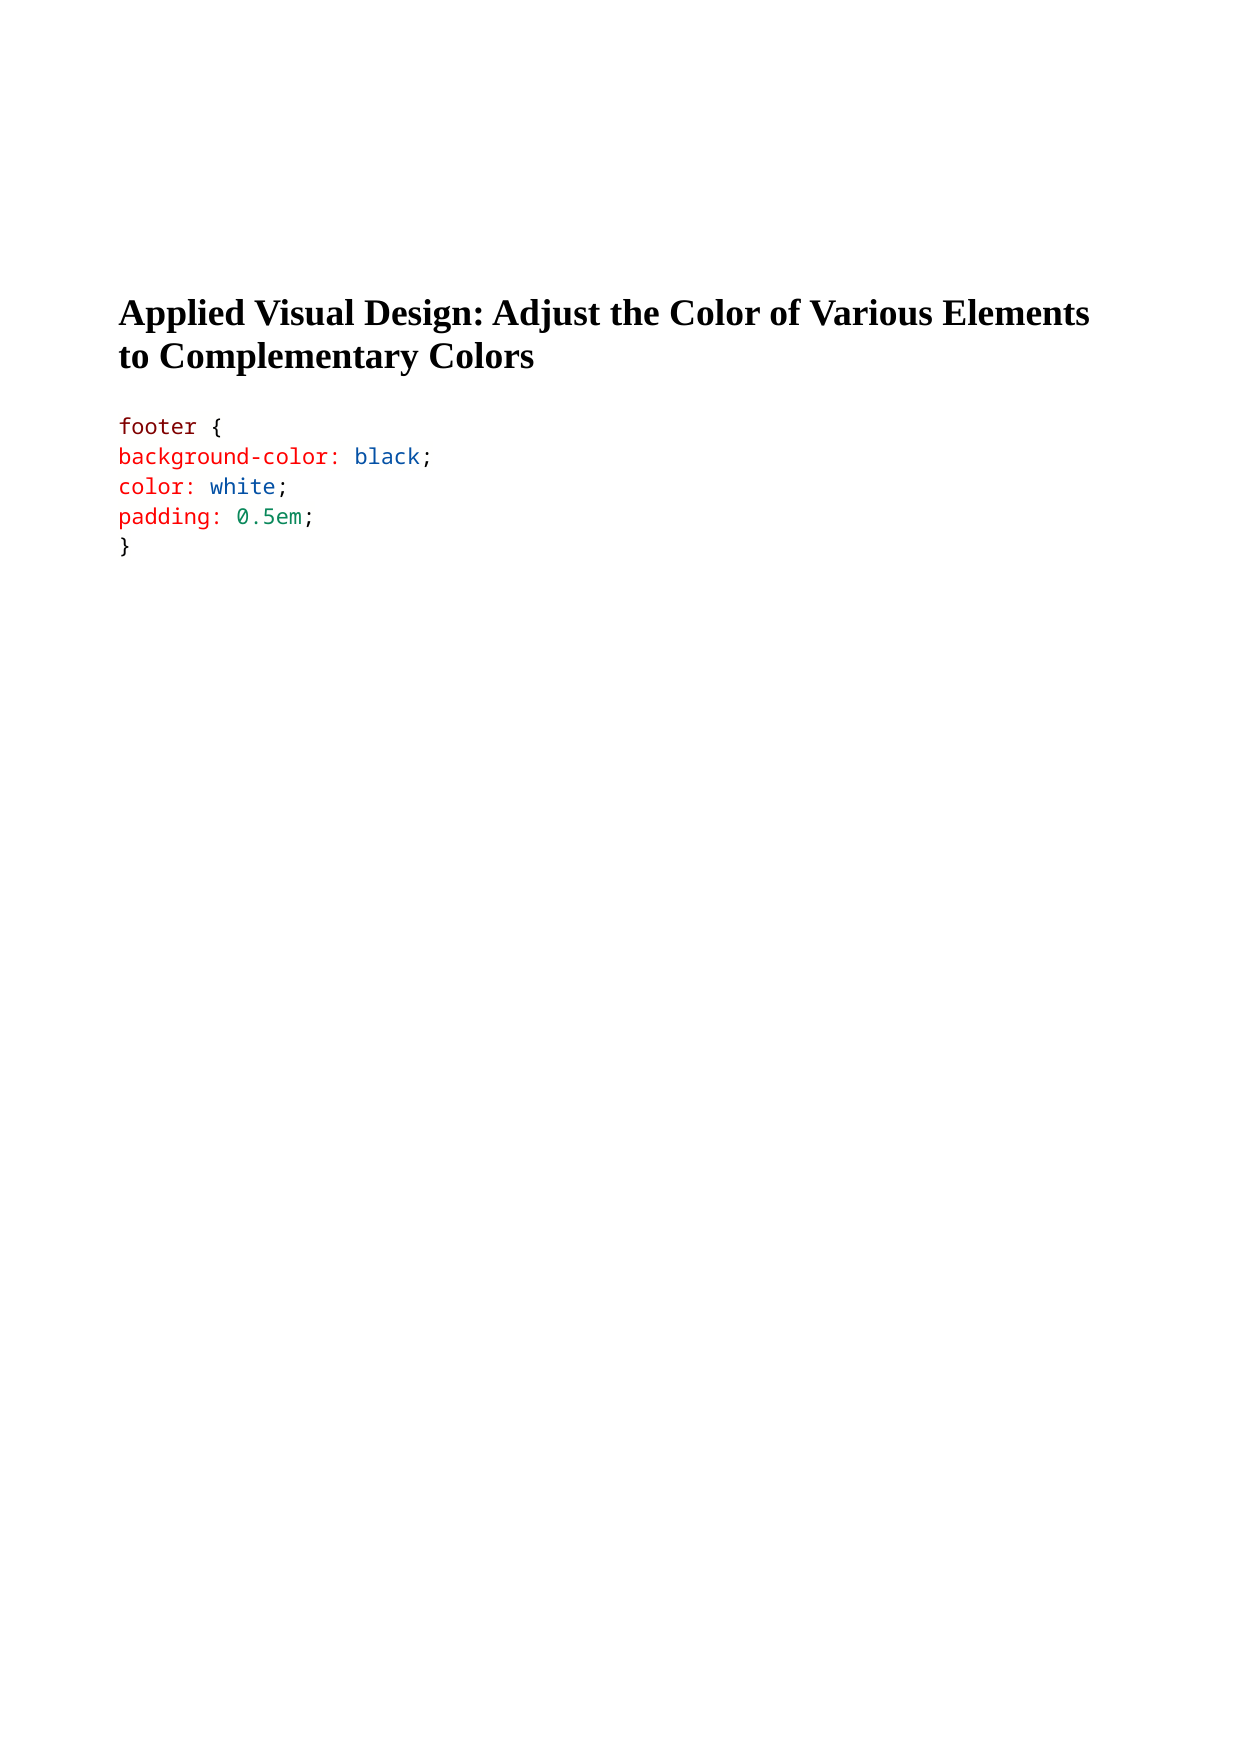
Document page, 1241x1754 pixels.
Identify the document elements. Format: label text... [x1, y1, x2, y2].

text padding: 0.5em; [118, 501, 1122, 530]
subtitle Applied Visual Design: Adjust the Color of Various Elements to Complementary Colors [118, 291, 1122, 377]
text background-color: black; [118, 441, 1122, 471]
text } [118, 530, 1122, 560]
text color: white; [118, 471, 1122, 501]
text footer { [118, 411, 1122, 441]
